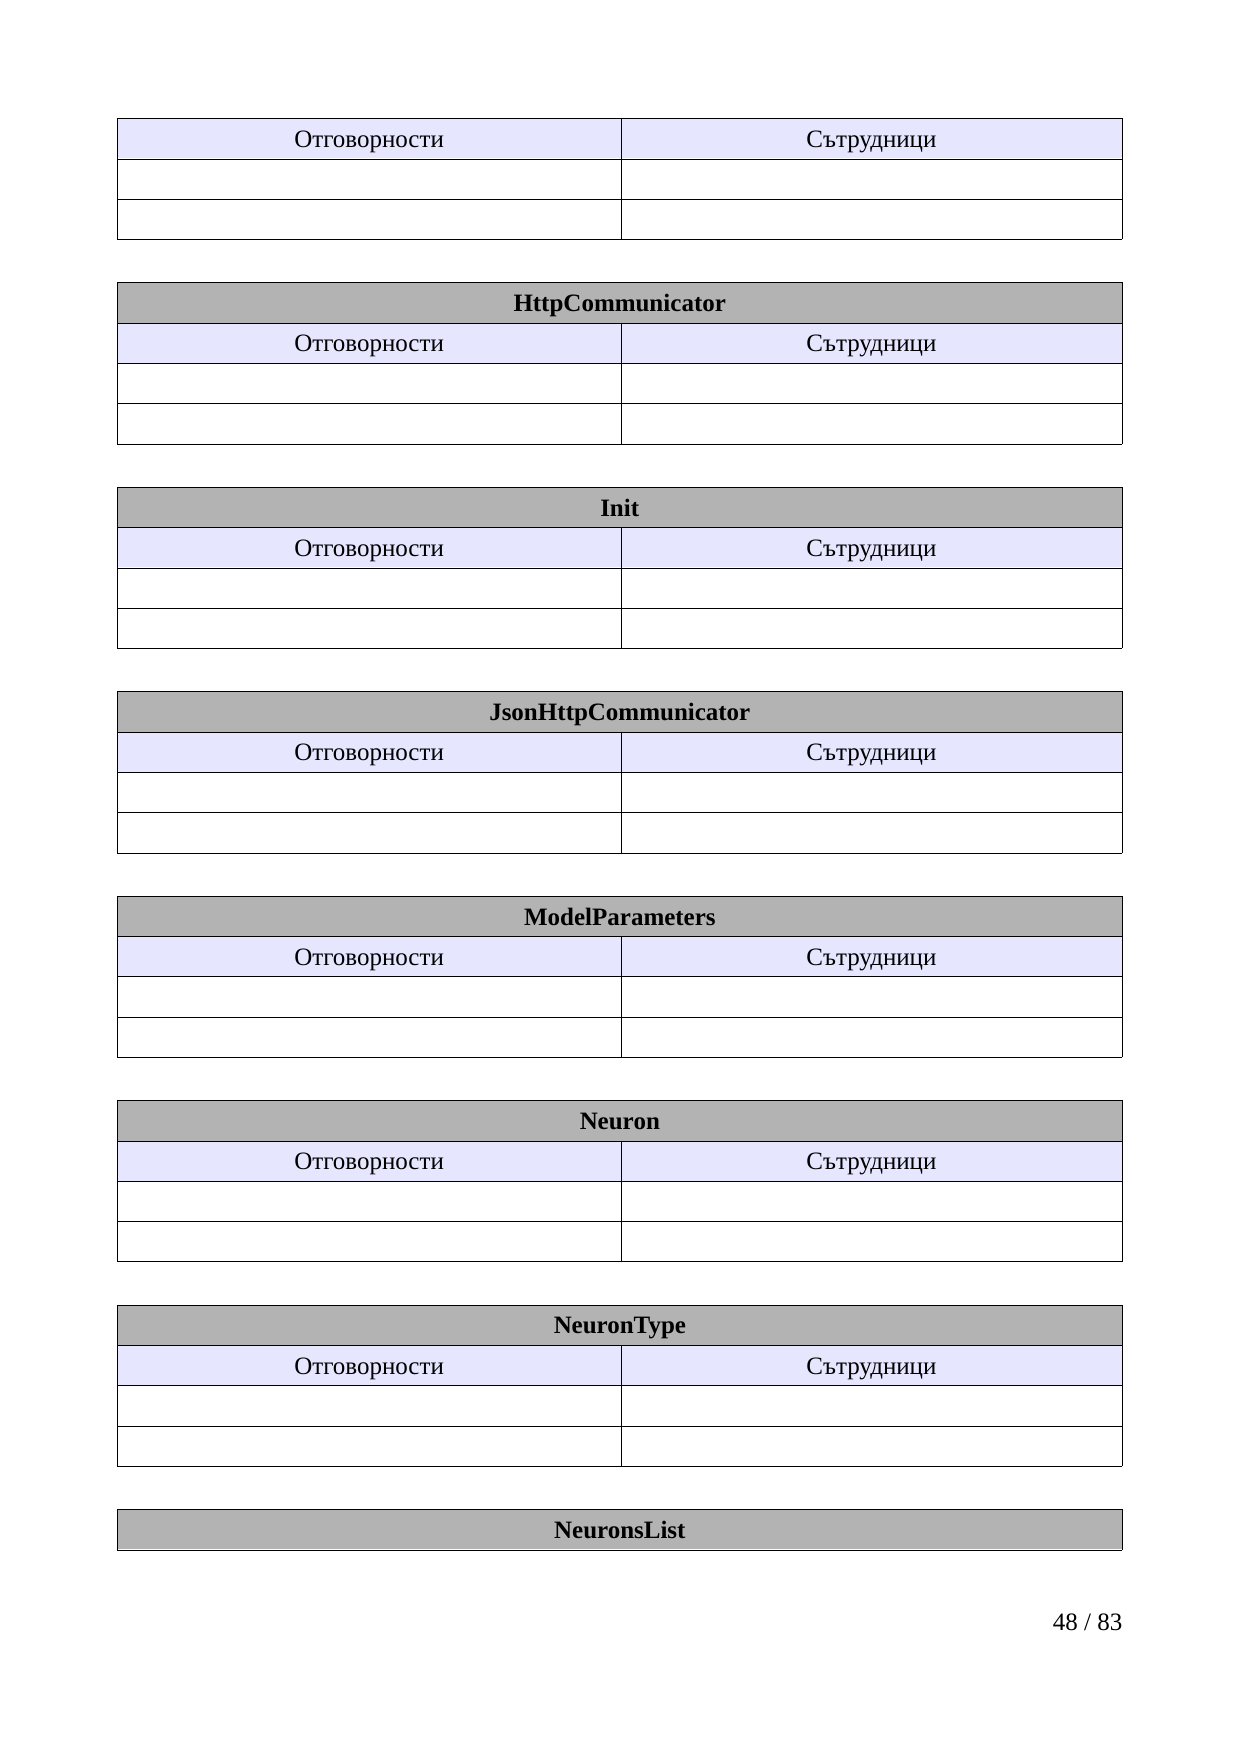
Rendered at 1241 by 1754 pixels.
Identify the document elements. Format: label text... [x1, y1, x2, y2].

table_cell [118, 977, 621, 1017]
table_cell Сътрудници [622, 528, 1122, 567]
table_cell [622, 160, 1122, 199]
table_cell Сътрудници [622, 937, 1122, 976]
table_cell [118, 569, 621, 608]
table_cell Сътрудници [622, 119, 1122, 158]
table_cell [622, 1018, 1122, 1057]
table_cell [622, 773, 1122, 812]
table_cell [622, 1427, 1122, 1466]
table_header Init [118, 488, 1122, 527]
table_cell [622, 1182, 1122, 1221]
table_cell [118, 404, 621, 443]
table_cell Отговорности [118, 733, 621, 772]
table_cell Отговорности [118, 324, 621, 363]
table_cell [622, 813, 1122, 852]
table_header ModelParameters [118, 897, 1122, 936]
table_cell [118, 1182, 621, 1221]
table_cell [118, 1427, 621, 1466]
table_cell Отговорности [118, 1142, 621, 1181]
table_header NeuronsList [118, 1510, 1122, 1549]
table_cell [622, 569, 1122, 608]
table_cell Отговорности [118, 1346, 621, 1385]
table_header HttpCommunicator [118, 283, 1122, 323]
table_cell [622, 364, 1122, 403]
table_cell [622, 609, 1122, 648]
table_cell [118, 200, 621, 239]
table_cell [118, 1018, 621, 1057]
table_cell [622, 977, 1122, 1017]
table_cell [118, 609, 621, 648]
table_cell [118, 813, 621, 852]
table_cell Отговорности [118, 528, 621, 567]
table_header Neuron [118, 1101, 1122, 1141]
table_cell [118, 773, 621, 812]
table_cell [118, 1222, 621, 1261]
table_cell Сътрудници [622, 324, 1122, 363]
table_cell Сътрудници [622, 1142, 1122, 1181]
table_cell [622, 1222, 1122, 1261]
table_cell [622, 1386, 1122, 1426]
table_cell [622, 200, 1122, 239]
table_cell Отговорности [118, 119, 621, 158]
table_cell Сътрудници [622, 1346, 1122, 1385]
table_cell [118, 160, 621, 199]
table_cell [622, 404, 1122, 443]
table_cell Сътрудници [622, 733, 1122, 772]
table_header NeuronType [118, 1306, 1122, 1345]
table_header JsonHttpCommunicator [118, 692, 1122, 732]
table_cell [118, 364, 621, 403]
table_cell Отговорности [118, 937, 621, 976]
table_cell [118, 1386, 621, 1426]
